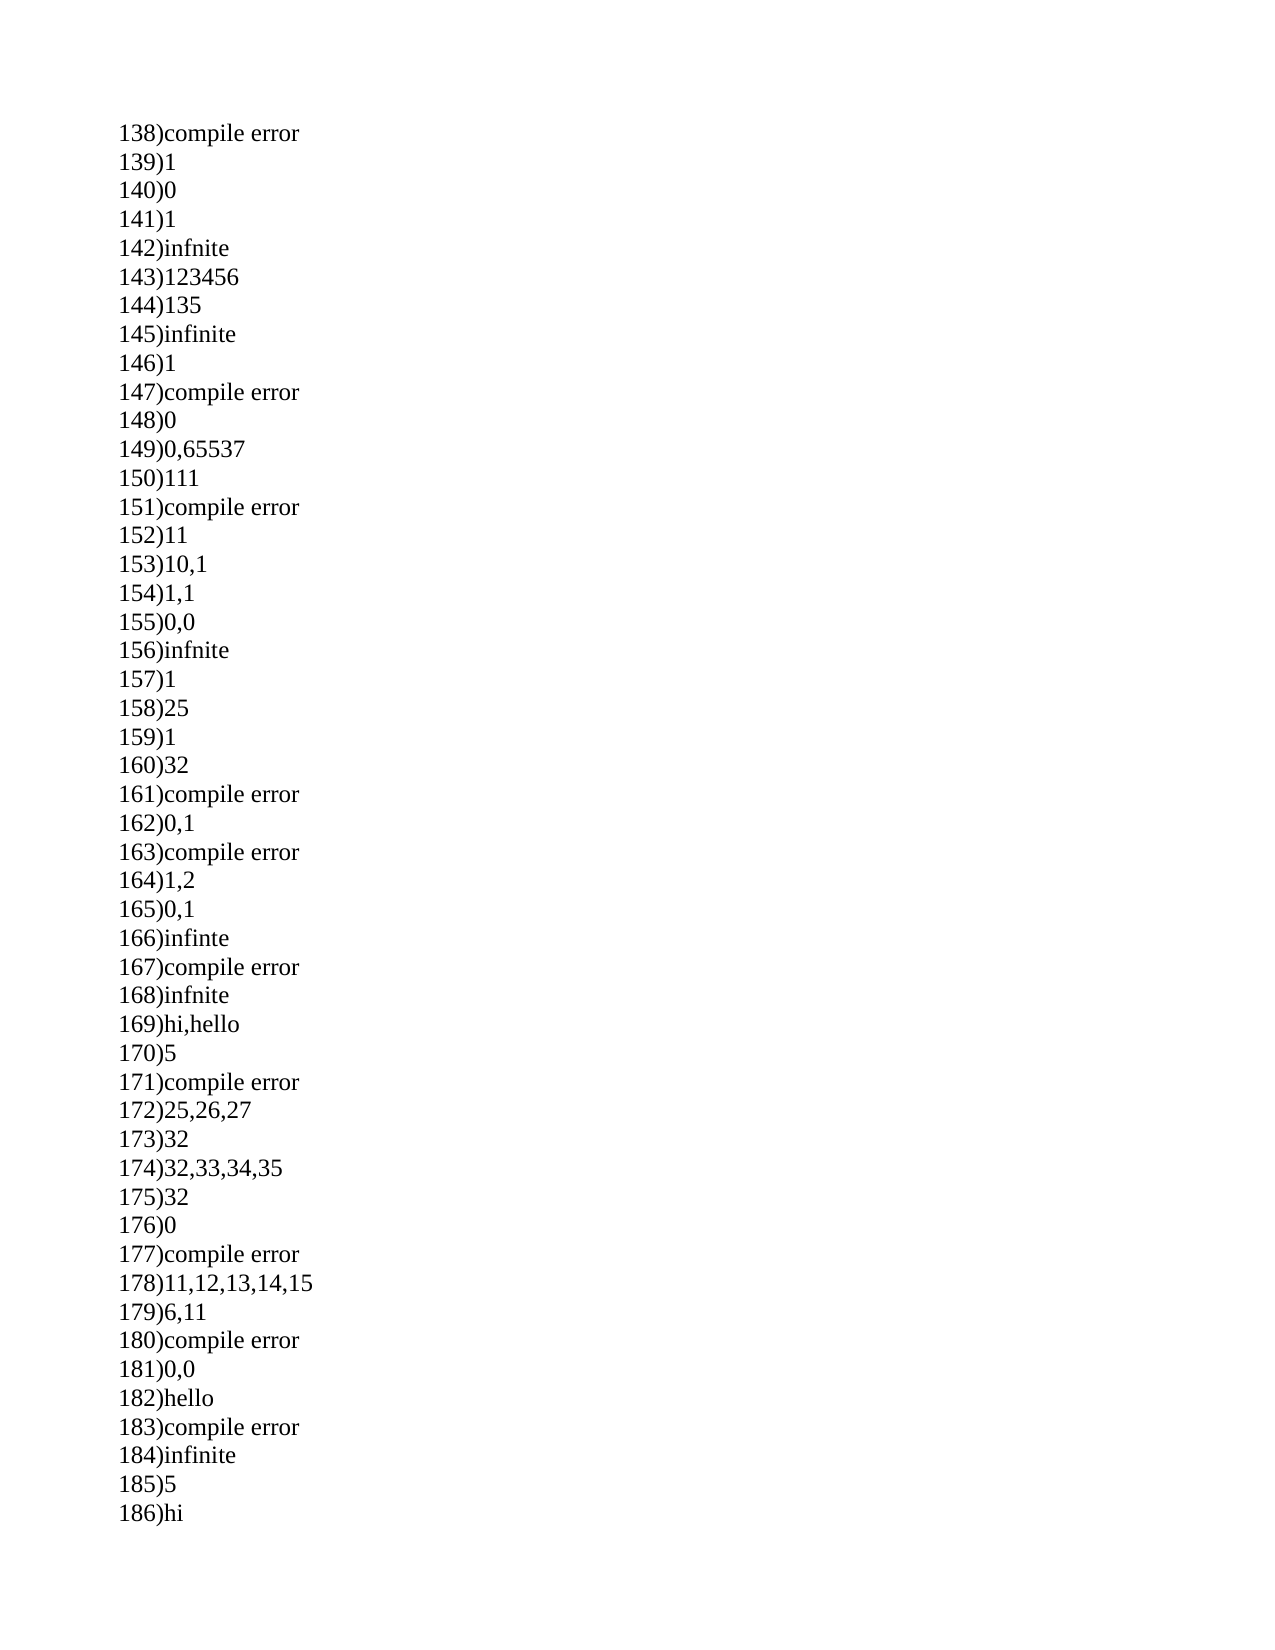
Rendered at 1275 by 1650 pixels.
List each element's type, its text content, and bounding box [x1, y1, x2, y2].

text 164)1,2 [118, 866, 1157, 894]
text 156)infnite [118, 636, 1157, 664]
text 182)hello [118, 1383, 1157, 1412]
text 166)infinte [118, 923, 1157, 952]
text 180)compile error [118, 1326, 1157, 1354]
text 155)0,0 [118, 607, 1157, 636]
text 179)6,11 [118, 1297, 1157, 1326]
text 174)32,33,34,35 [118, 1153, 1157, 1182]
text 184)infinite [118, 1441, 1157, 1469]
text 173)32 [118, 1124, 1157, 1153]
text 168)infnite [118, 981, 1157, 1009]
text 163)compile error [118, 837, 1157, 866]
text 177)compile error [118, 1239, 1157, 1268]
text 140)0 [118, 176, 1157, 204]
text 148)0 [118, 406, 1157, 434]
text 143)123456 [118, 262, 1157, 291]
text 152)11 [118, 521, 1157, 549]
text 175)32 [118, 1182, 1157, 1211]
text 154)1,1 [118, 578, 1157, 607]
text 161)compile error [118, 779, 1157, 808]
text 144)135 [118, 291, 1157, 319]
text 139)1 [118, 147, 1157, 176]
text 162)0,1 [118, 808, 1157, 837]
text 157)1 [118, 664, 1157, 693]
text 165)0,1 [118, 894, 1157, 923]
text 185)5 [118, 1469, 1157, 1498]
text 167)compile error [118, 952, 1157, 981]
text 178)11,12,13,14,15 [118, 1268, 1157, 1297]
text 158)25 [118, 693, 1157, 722]
text 183)compile error [118, 1412, 1157, 1441]
text 181)0,0 [118, 1354, 1157, 1383]
text 141)1 [118, 204, 1157, 233]
text 171)compile error [118, 1067, 1157, 1096]
text 145)infinite [118, 319, 1157, 348]
text 149)0,65537 [118, 434, 1157, 463]
text 170)5 [118, 1038, 1157, 1067]
text 150)111 [118, 463, 1157, 492]
text 147)compile error [118, 377, 1157, 406]
text 169)hi,hello [118, 1009, 1157, 1038]
text 146)1 [118, 348, 1157, 377]
text 153)10,1 [118, 549, 1157, 578]
text 151)compile error [118, 492, 1157, 521]
text 186)hi [118, 1498, 1157, 1527]
text 160)32 [118, 751, 1157, 779]
text 142)infnite [118, 233, 1157, 262]
text 138)compile error [118, 118, 1157, 147]
text 176)0 [118, 1211, 1157, 1239]
text 159)1 [118, 722, 1157, 751]
text 172)25,26,27 [118, 1096, 1157, 1124]
